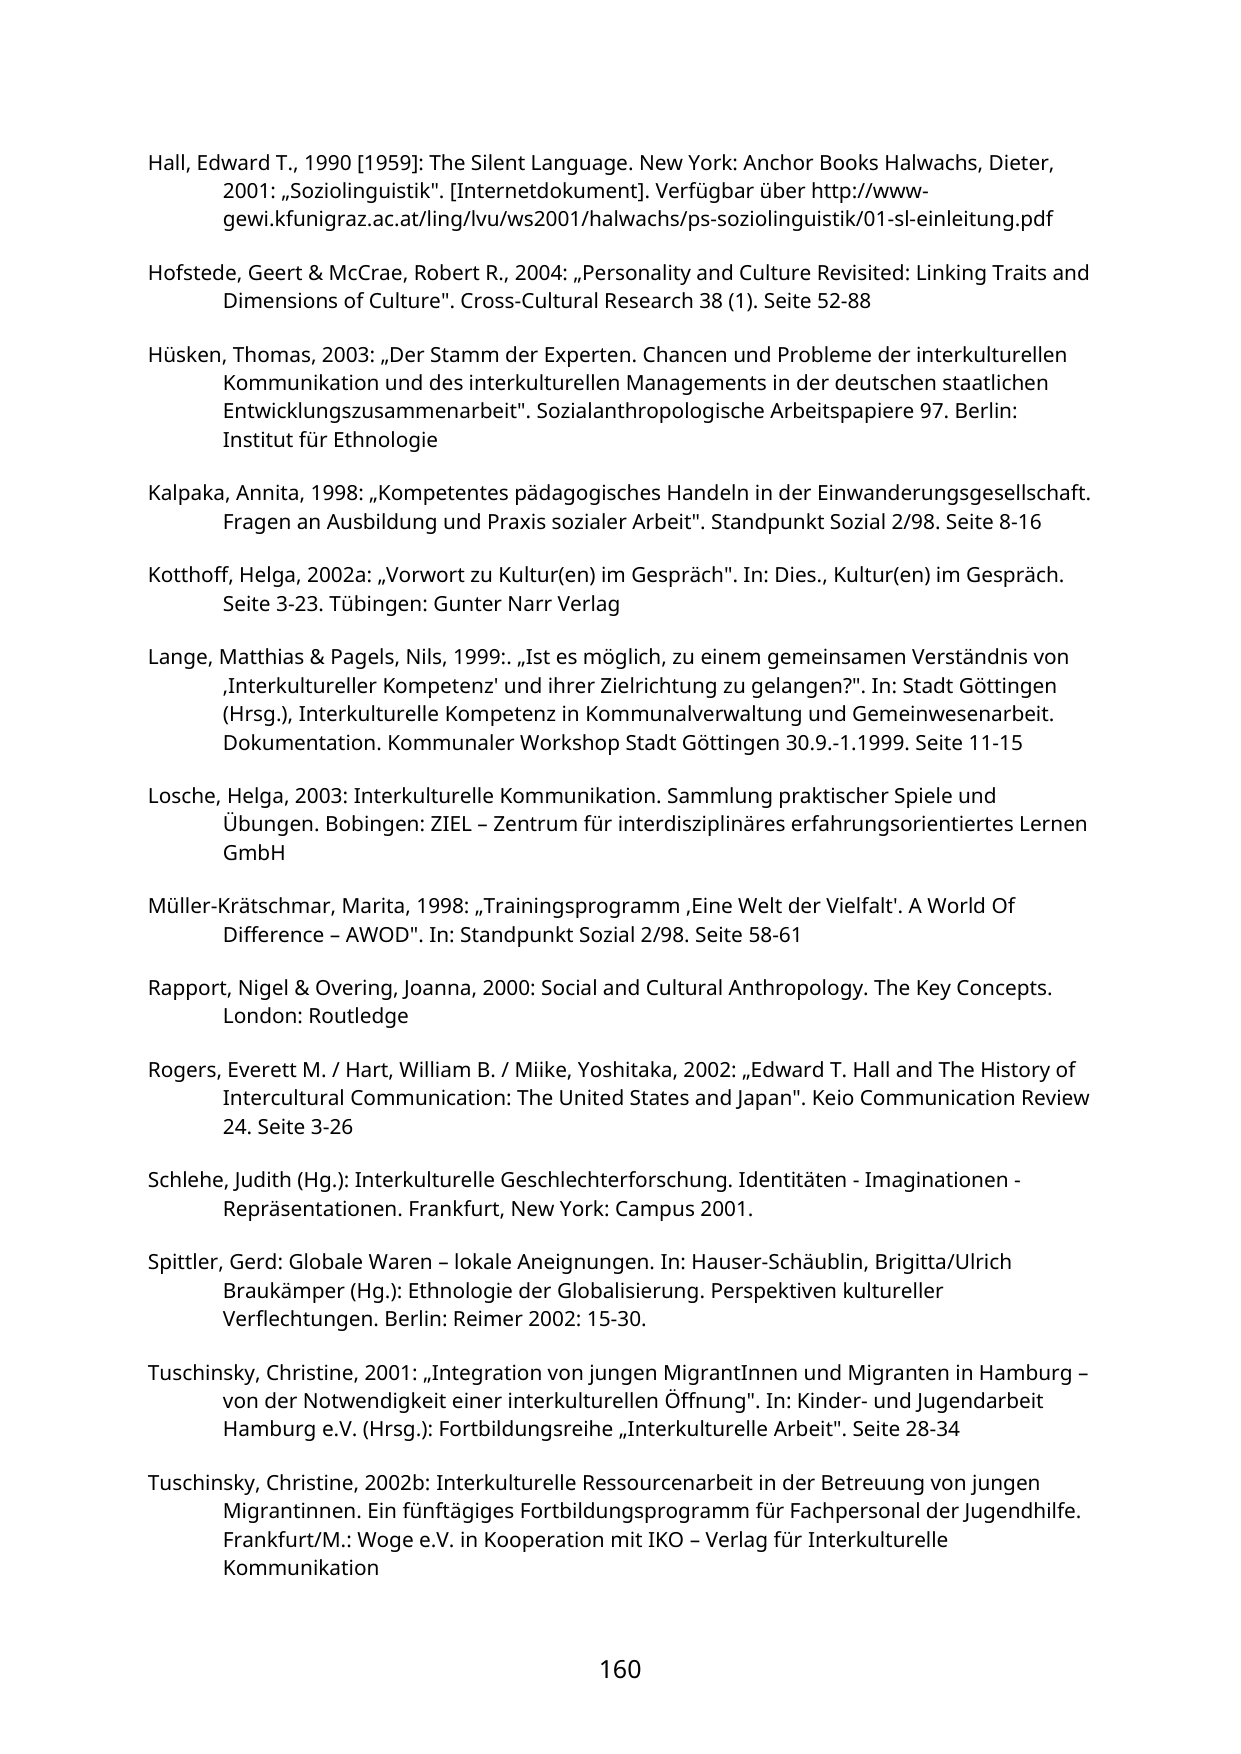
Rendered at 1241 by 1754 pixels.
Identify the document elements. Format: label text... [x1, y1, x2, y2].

text Hüsken, Thomas, 2003: „Der Stamm der Experten. Chancen und Probleme der interkulturellen Kommunikation und des interkulturellen Managements in der deutschen staatlichen Entwicklungszusammenarbeit". Sozialanthropologische Arbeitspapiere 97. Berlin: Institut für Ethnologie [148, 340, 1092, 453]
text Tuschinsky, Christine, 2001: „Integration von jungen MigrantInnen und Migranten in Hamburg – von der Notwendigkeit einer interkulturellen Öffnung". In: Kinder- und Jugendarbeit Hamburg e.V. (Hrsg.): Fortbildungsreihe „Interkulturelle Arbeit". Seite 28-34 [148, 1358, 1092, 1443]
text Kalpaka, Annita, 1998: „Kompetentes pädagogisches Handeln in der Einwanderungsgesellschaft. Fragen an Ausbildung und Praxis sozialer Arbeit". Standpunkt Sozial 2/98. Seite 8-16 [148, 478, 1092, 535]
text Lange, Matthias & Pagels, Nils, 1999:. „Ist es möglich, zu einem gemeinsamen Verständnis von ‚Interkultureller Kompetenz' und ihrer Zielrichtung zu gelangen?". In: Stadt Göttingen (Hrsg.), Interkulturelle Kompetenz in Kommunalverwaltung und Gemeinwesenarbeit. Dokumentation. Kommunaler Workshop Stadt Göttingen 30.9.-1.1999. Seite 11-15 [148, 642, 1092, 756]
text Hall, Edward T., 1990 [1959]: The Silent Language. New York: Anchor Books Halwachs, Dieter, 2001: „Soziolinguistik". [Internetdokument]. Verfügbar über http://www-gewi.kfunigraz.ac.at/ling/lvu/ws2001/halwachs/ps-soziolinguistik/01-sl-einleitung.pdf [148, 148, 1092, 233]
text Müller-Krätschmar, Marita, 1998: „Trainingsprogramm ‚Eine Welt der Vielfalt'. A World Of Difference – AWOD". In: Standpunkt Sozial 2/98. Seite 58-61 [148, 891, 1092, 948]
text Losche, Helga, 2003: Interkulturelle Kommunikation. Sammlung praktischer Spiele und Übungen. Bobingen: ZIEL – Zentrum für interdisziplinäres erfahrungsorientiertes Lernen GmbH [148, 781, 1092, 866]
text Rapport, Nigel & Overing, Joanna, 2000: Social and Cultural Anthropology. The Key Concepts. London: Routledge [148, 973, 1092, 1030]
text Rogers, Everett M. / Hart, William B. / Miike, Yoshitaka, 2002: „Edward T. Hall and The History of Intercultural Communication: The United States and Japan". Keio Communication Review 24. Seite 3-26 [148, 1055, 1092, 1140]
text Schlehe, Judith (Hg.): Interkulturelle Geschlechterforschung. Identitäten - Imaginationen - Repräsentationen. Frankfurt, New York: Campus 2001. [148, 1165, 1092, 1222]
text Hofstede, Geert & McCrae, Robert R., 2004: „Personality and Culture Revisited: Linking Traits and Dimensions of Culture". Cross-Cultural Research 38 (1). Seite 52-88 [148, 258, 1092, 315]
text Kotthoff, Helga, 2002a: „Vorwort zu Kultur(en) im Gespräch". In: Dies., Kultur(en) im Gespräch. Seite 3-23. Tübingen: Gunter Narr Verlag [148, 560, 1092, 617]
text Spittler, Gerd: Globale Waren – lokale Aneignungen. In: Hauser-Schäublin, Brigitta/Ulrich Braukämper (Hg.): Ethnologie der Globalisierung. Perspektiven kultureller Verflechtungen. Berlin: Reimer 2002: 15-30. [148, 1247, 1092, 1333]
text Tuschinsky, Christine, 2002b: Interkulturelle Ressourcenarbeit in der Betreuung von jungen Migrantinnen. Ein fünftägiges Fortbildungsprogramm für Fachpersonal der Jugendhilfe. Frankfurt/M.: Woge e.V. in Kooperation mit IKO – Verlag für Interkulturelle Kommunikation [148, 1468, 1092, 1582]
